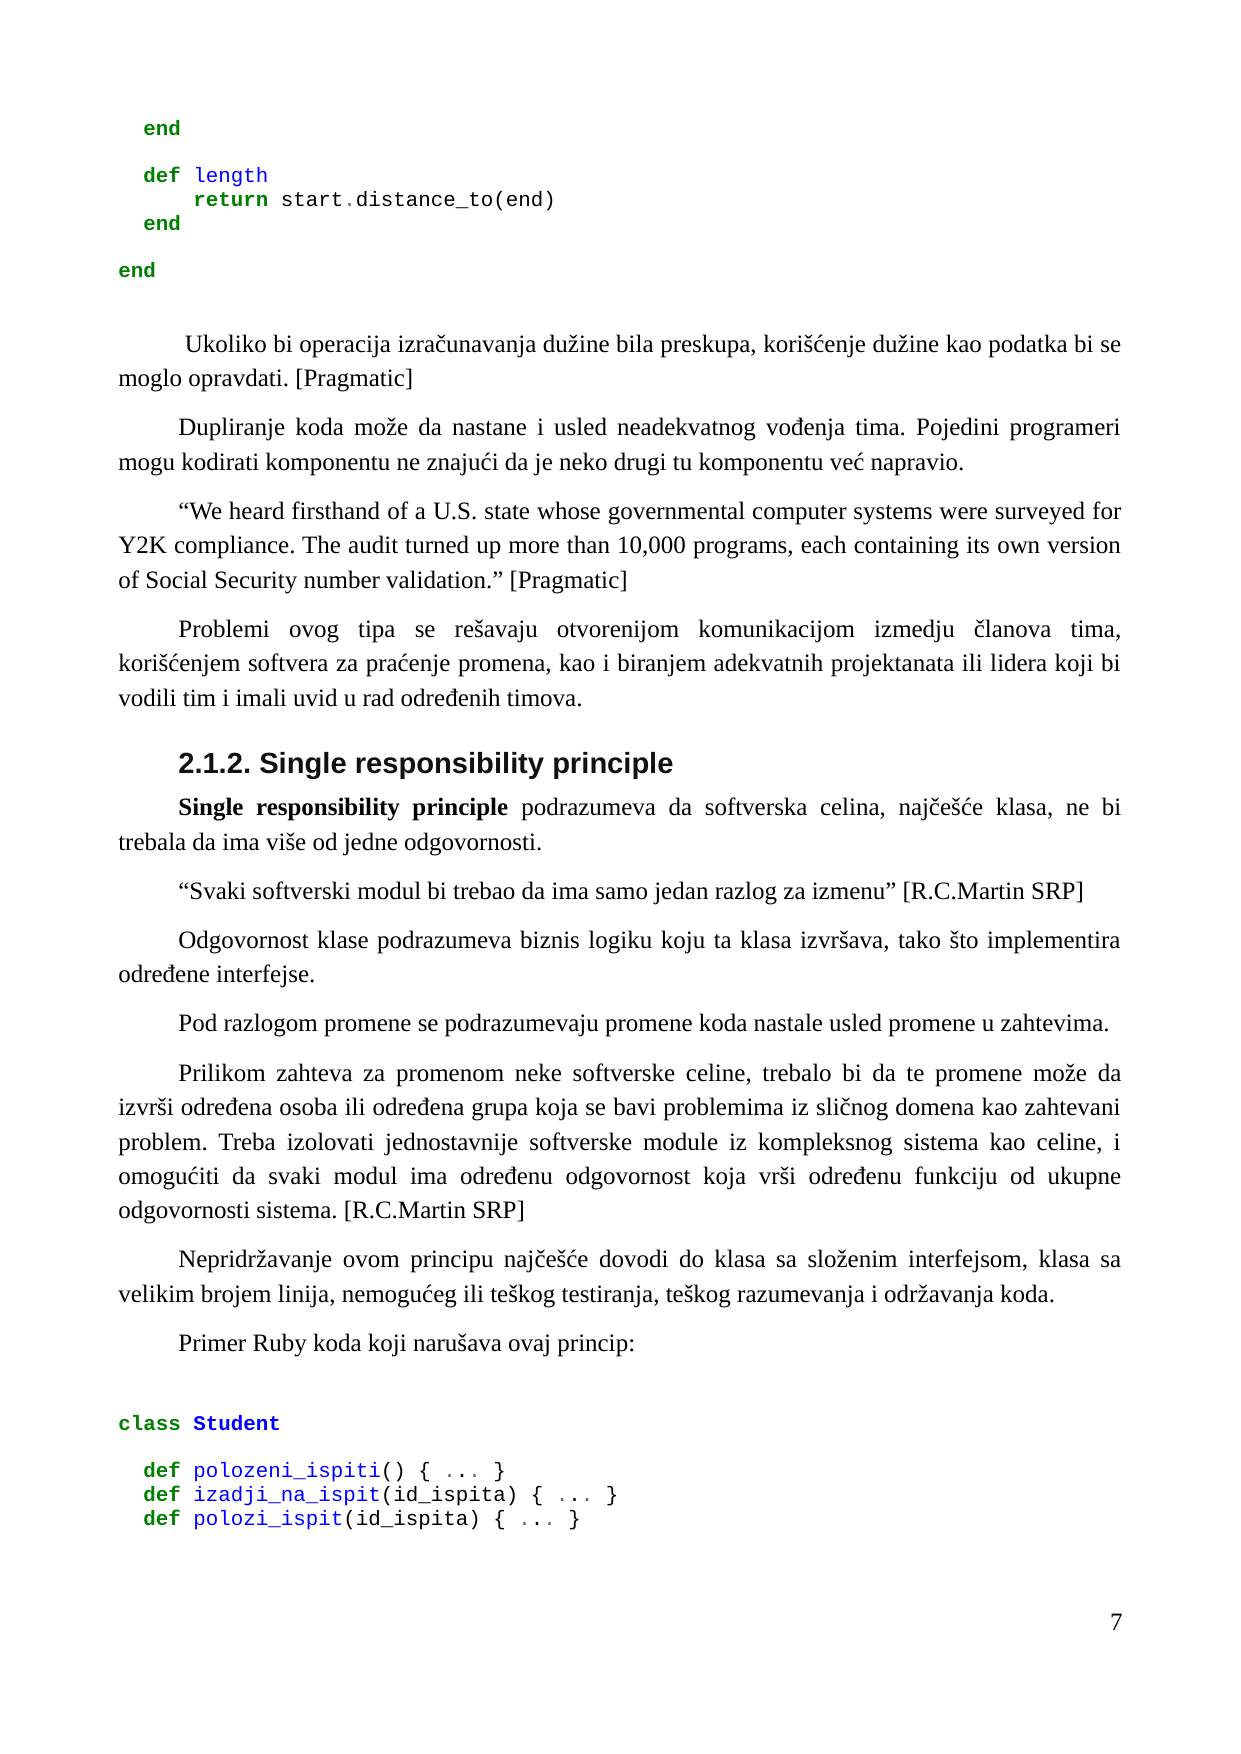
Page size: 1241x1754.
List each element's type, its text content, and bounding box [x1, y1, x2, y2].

text return start.distance_to(end) [118, 189, 1122, 213]
text def polozeni_ispiti() { ... } [118, 1461, 1122, 1484]
text def length [118, 165, 1122, 189]
text end [118, 260, 1122, 284]
text Primer Ruby koda koji narušava ovaj princip: [118, 1328, 1122, 1357]
text Odgovornost klase podrazumeva biznis logiku koju ta klasa izvršava, tako što implementira određene interfejse. [118, 925, 1122, 988]
text Dupliranje koda može da nastane i usled neadekvatnog vođenja tima. Pojedini programeri mogu kodirati komponentu ne znajući da je neko drugi tu komponentu već napravio. [118, 412, 1122, 475]
text “We heard firsthand of a U.S. state whose governmental computer systems were surveyed for Y2K compliance. The audit turned up more than 10,000 programs, each containing its own version of Social Security number validation.” [Pragmatic] [118, 496, 1122, 593]
text Nepridržavanje ovom principu najčešće dovodi do klasa sa složenim interfejsom, klasa sa velikim brojem linija, nemogućeg ili teškog testiranja, teškog razumevanja i održavanja koda. [118, 1244, 1122, 1308]
text Pod razlogom promene se podrazumevaju promene koda nastale usled promene u zahtevima. [118, 1008, 1122, 1037]
text def polozi_ispit(id_ispita) { ... } [118, 1508, 1122, 1531]
text Prilikom zahteva za promenom neke softverske celine, trebalo bi da te promene može da izvrši određena osoba ili određena grupa koja se bavi problemima iz sličnog domena kao zahtevani problem. Treba izolovati jednostavnije softverske module iz kompleksnog sistema kao celine, i omogućiti da svaki modul ima određenu odgovornost koja vrši određenu funkciju od ukupne odgovornosti sistema. [R.C.Martin SRP] [118, 1058, 1122, 1224]
text Problemi ovog tipa se rešavaju otvorenijom komunikacijom izmedju članova tima, korišćenjem softvera za praćenje promena, kao i biranjem adekvatnih projektanata ili lidera koji bi vodili tim i imali uvid u rad određenih timova. [118, 614, 1122, 711]
text Single responsibility principle podrazumeva da softverska celina, najčešće klasa, ne bi trebala da ima više od jedne odgovornosti. [118, 792, 1122, 856]
text “Svaki softverski modul bi trebao da ima samo jedan razlog za izmenu” [R.C.Martin SRP] [118, 876, 1122, 905]
text class Student [118, 1413, 1122, 1437]
text end [118, 118, 1122, 142]
text def izadji_na_ispit(id_ispita) { ... } [118, 1484, 1122, 1508]
text Ukoliko bi operacija izračunavanja dužine bila preskupa, korišćenje dužine kao podatka bi se moglo opravdati. [Pragmatic] [118, 329, 1122, 392]
subtitle Single responsibility principle [118, 746, 1122, 780]
text end [118, 213, 1122, 236]
